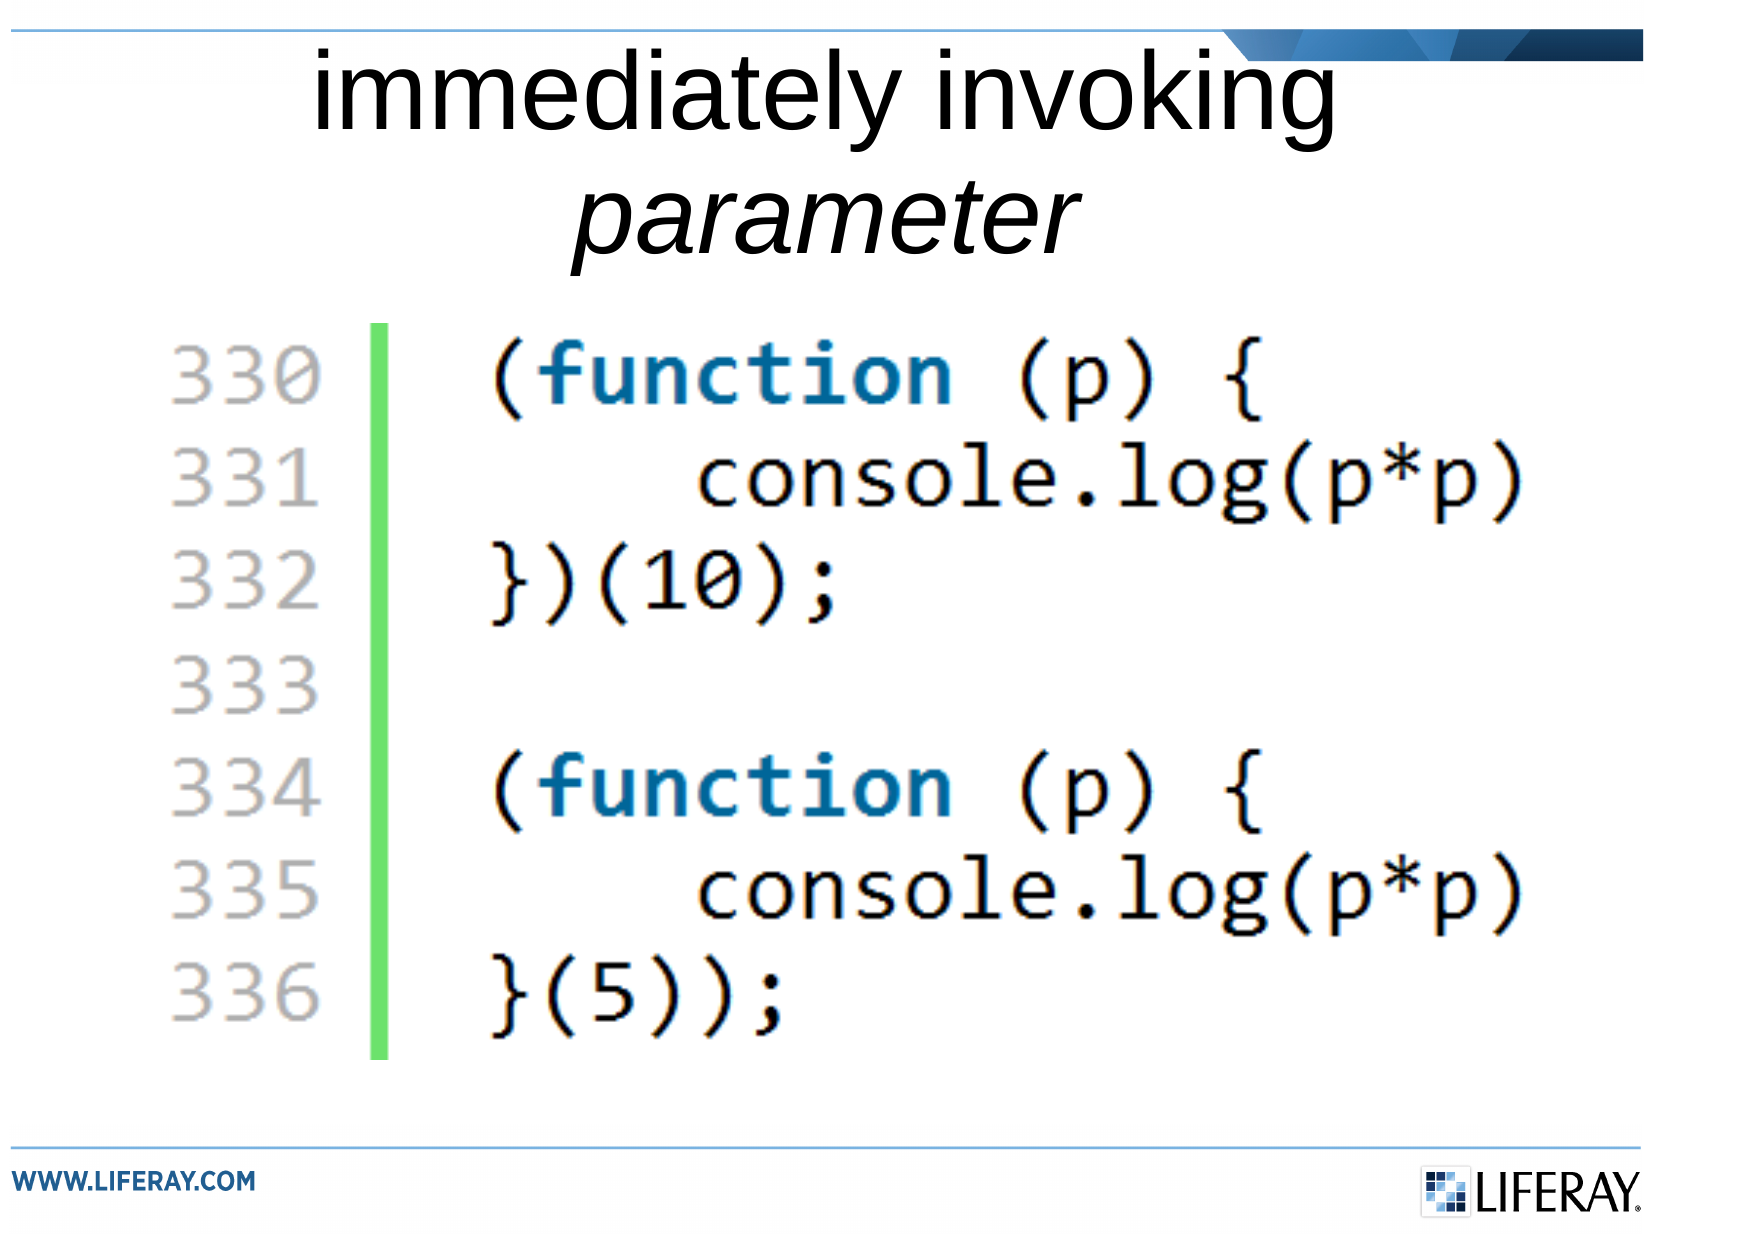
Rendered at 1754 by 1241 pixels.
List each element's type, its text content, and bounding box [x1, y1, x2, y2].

title immediately invoking parameter [82, 28, 1571, 277]
picture [11, 0, 1644, 84]
picture [9, 1124, 1642, 1234]
picture [161, 323, 1532, 1060]
